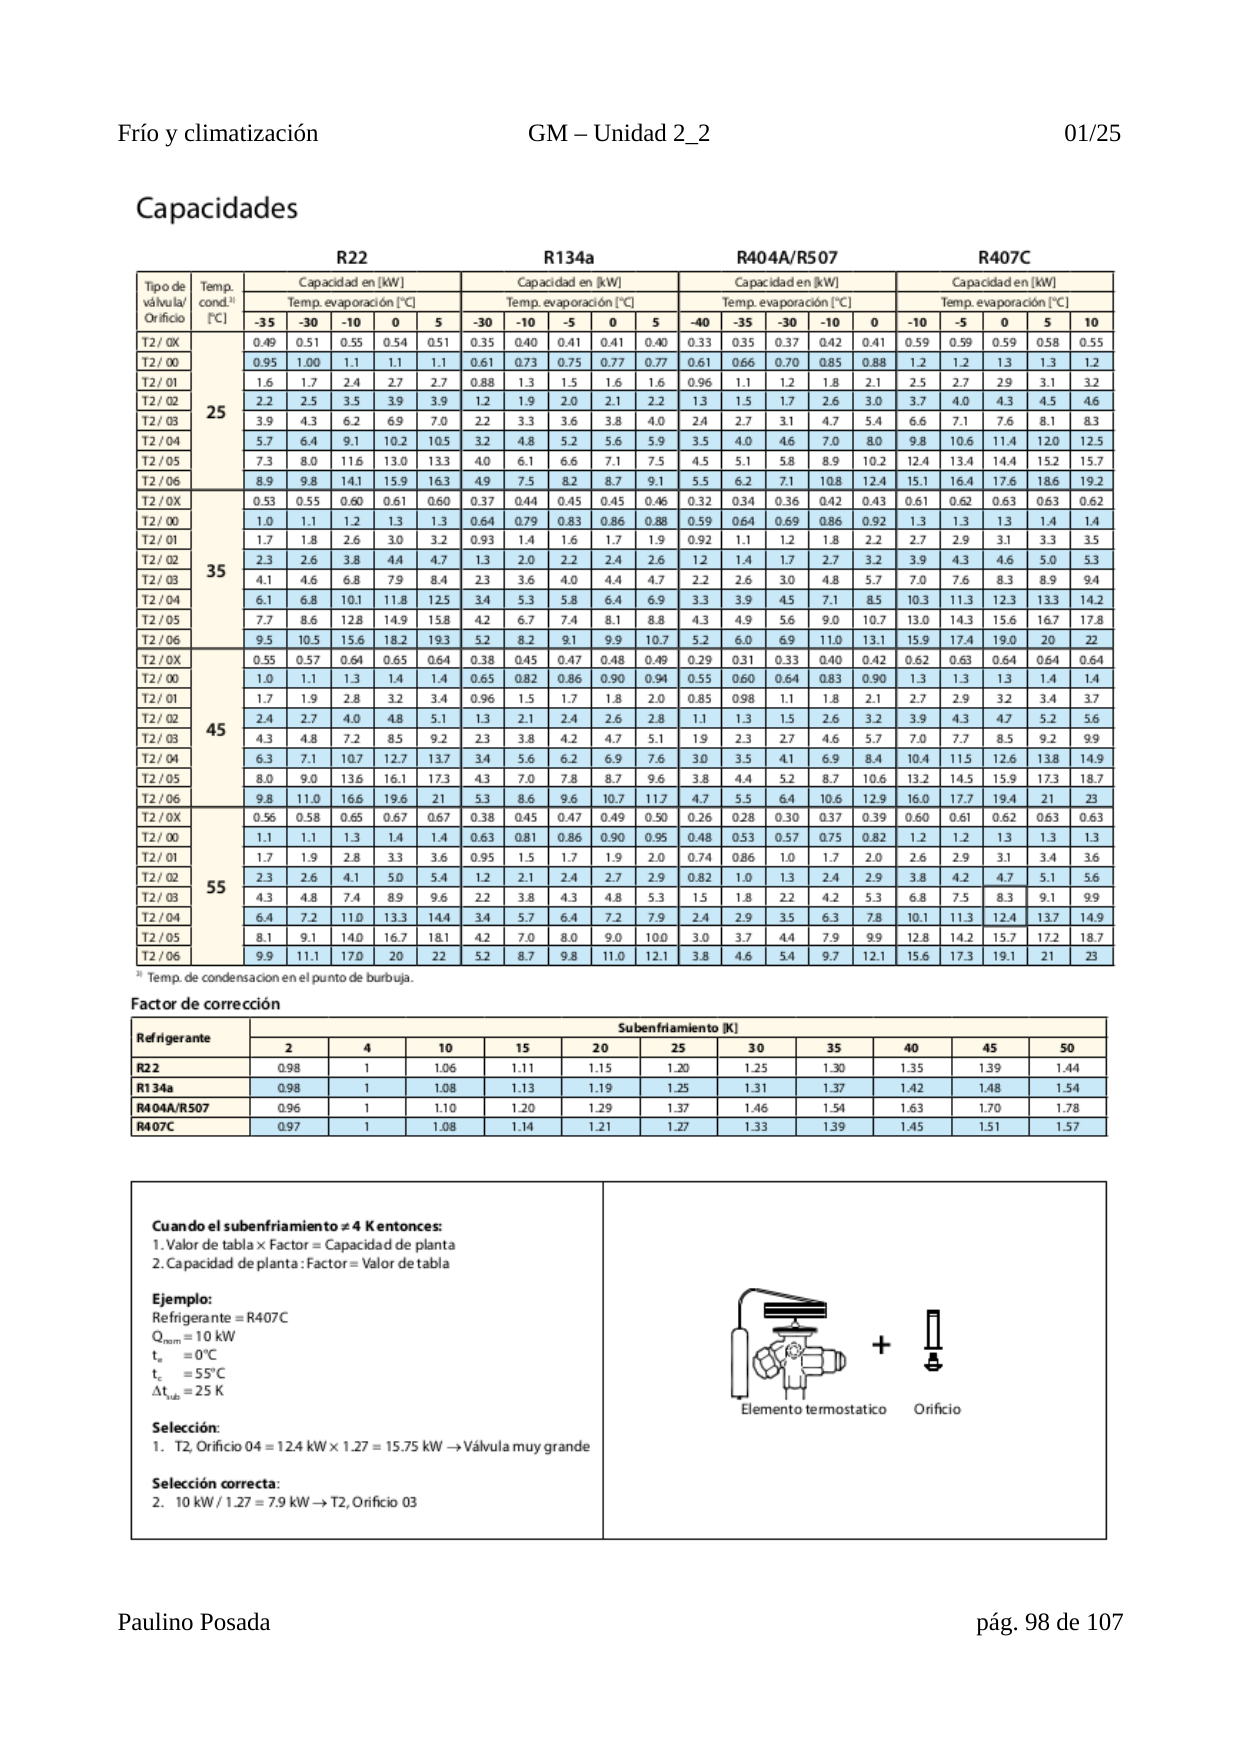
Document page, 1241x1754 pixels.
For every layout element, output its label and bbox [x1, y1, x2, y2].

picture [118, 191, 1127, 1553]
